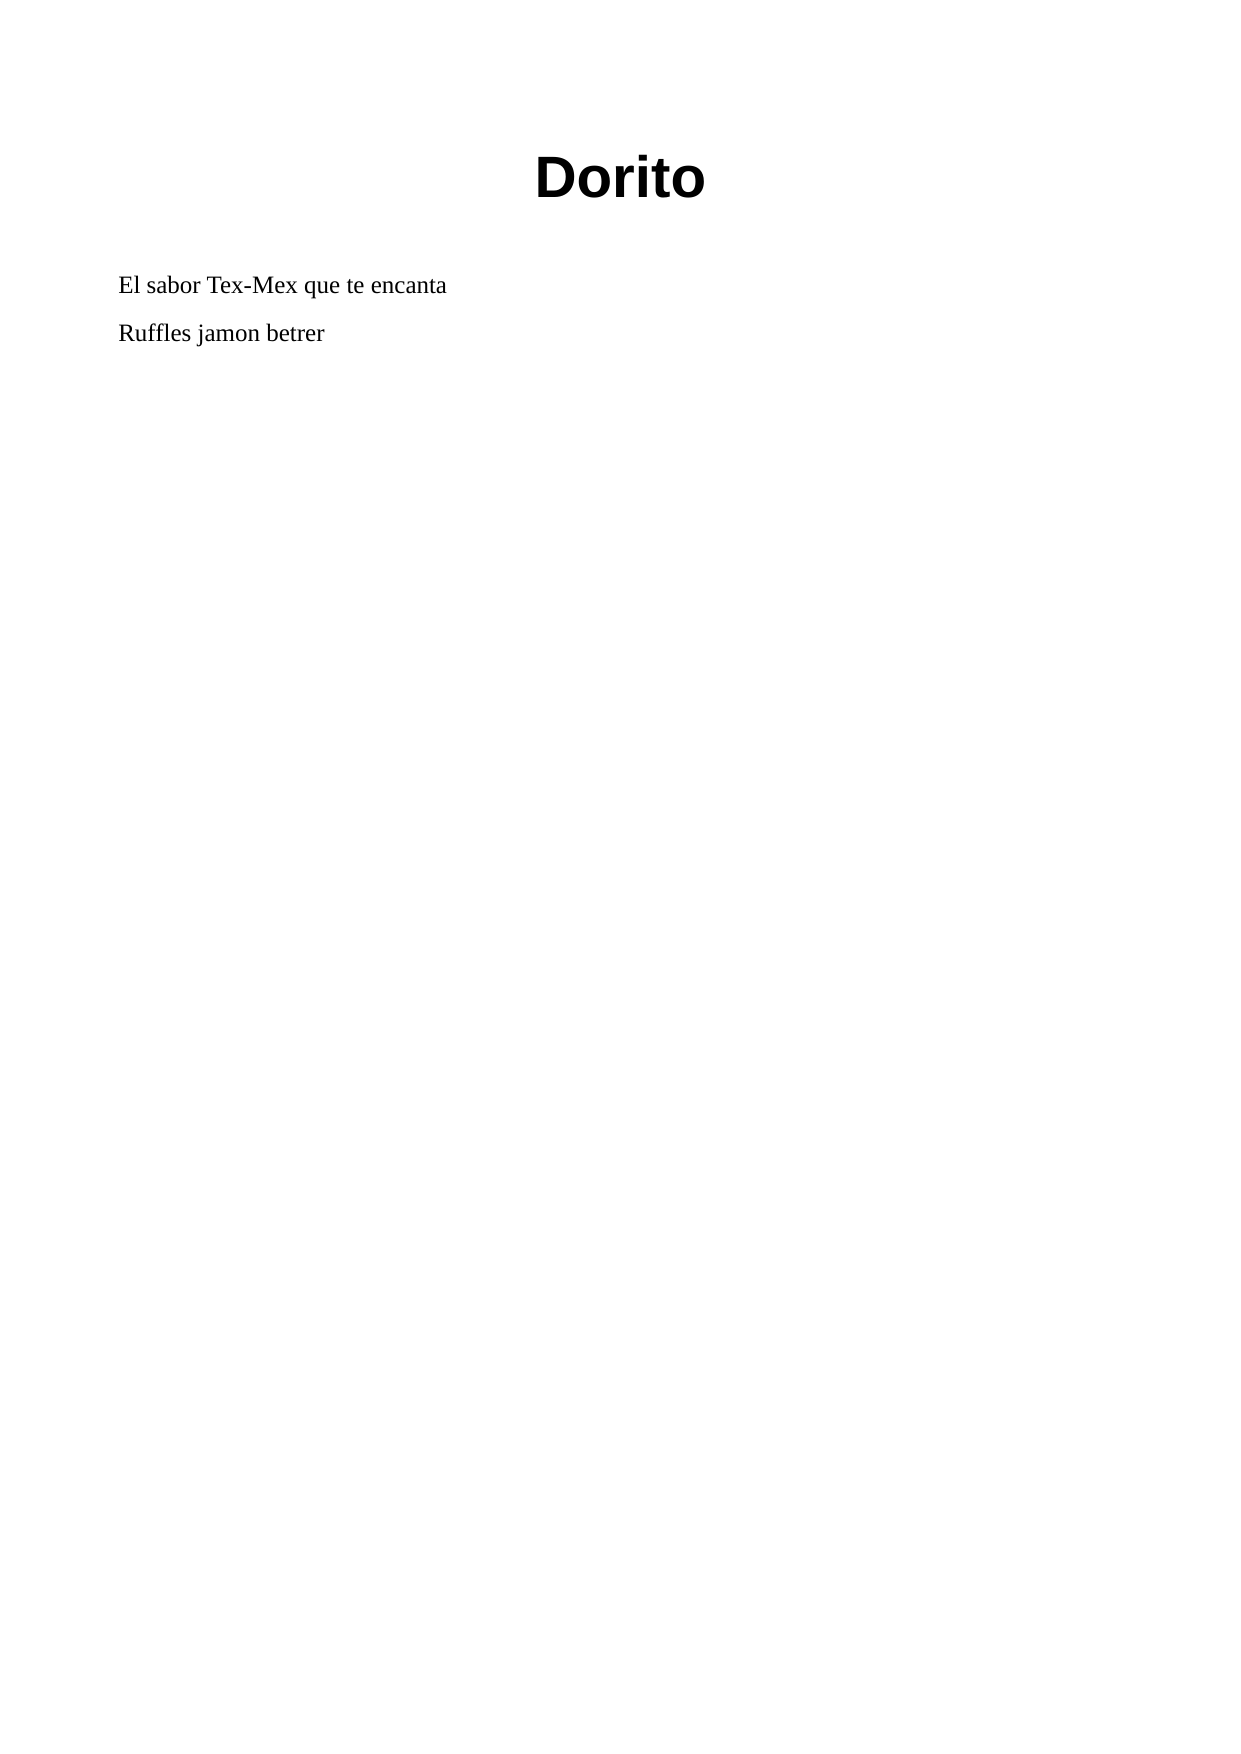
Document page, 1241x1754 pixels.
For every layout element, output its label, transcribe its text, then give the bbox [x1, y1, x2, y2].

text El sabor Tex-Mex que te encanta [118, 270, 1122, 299]
title Dorito [118, 143, 1122, 210]
text Ruffles jamon betrer [118, 318, 1122, 347]
